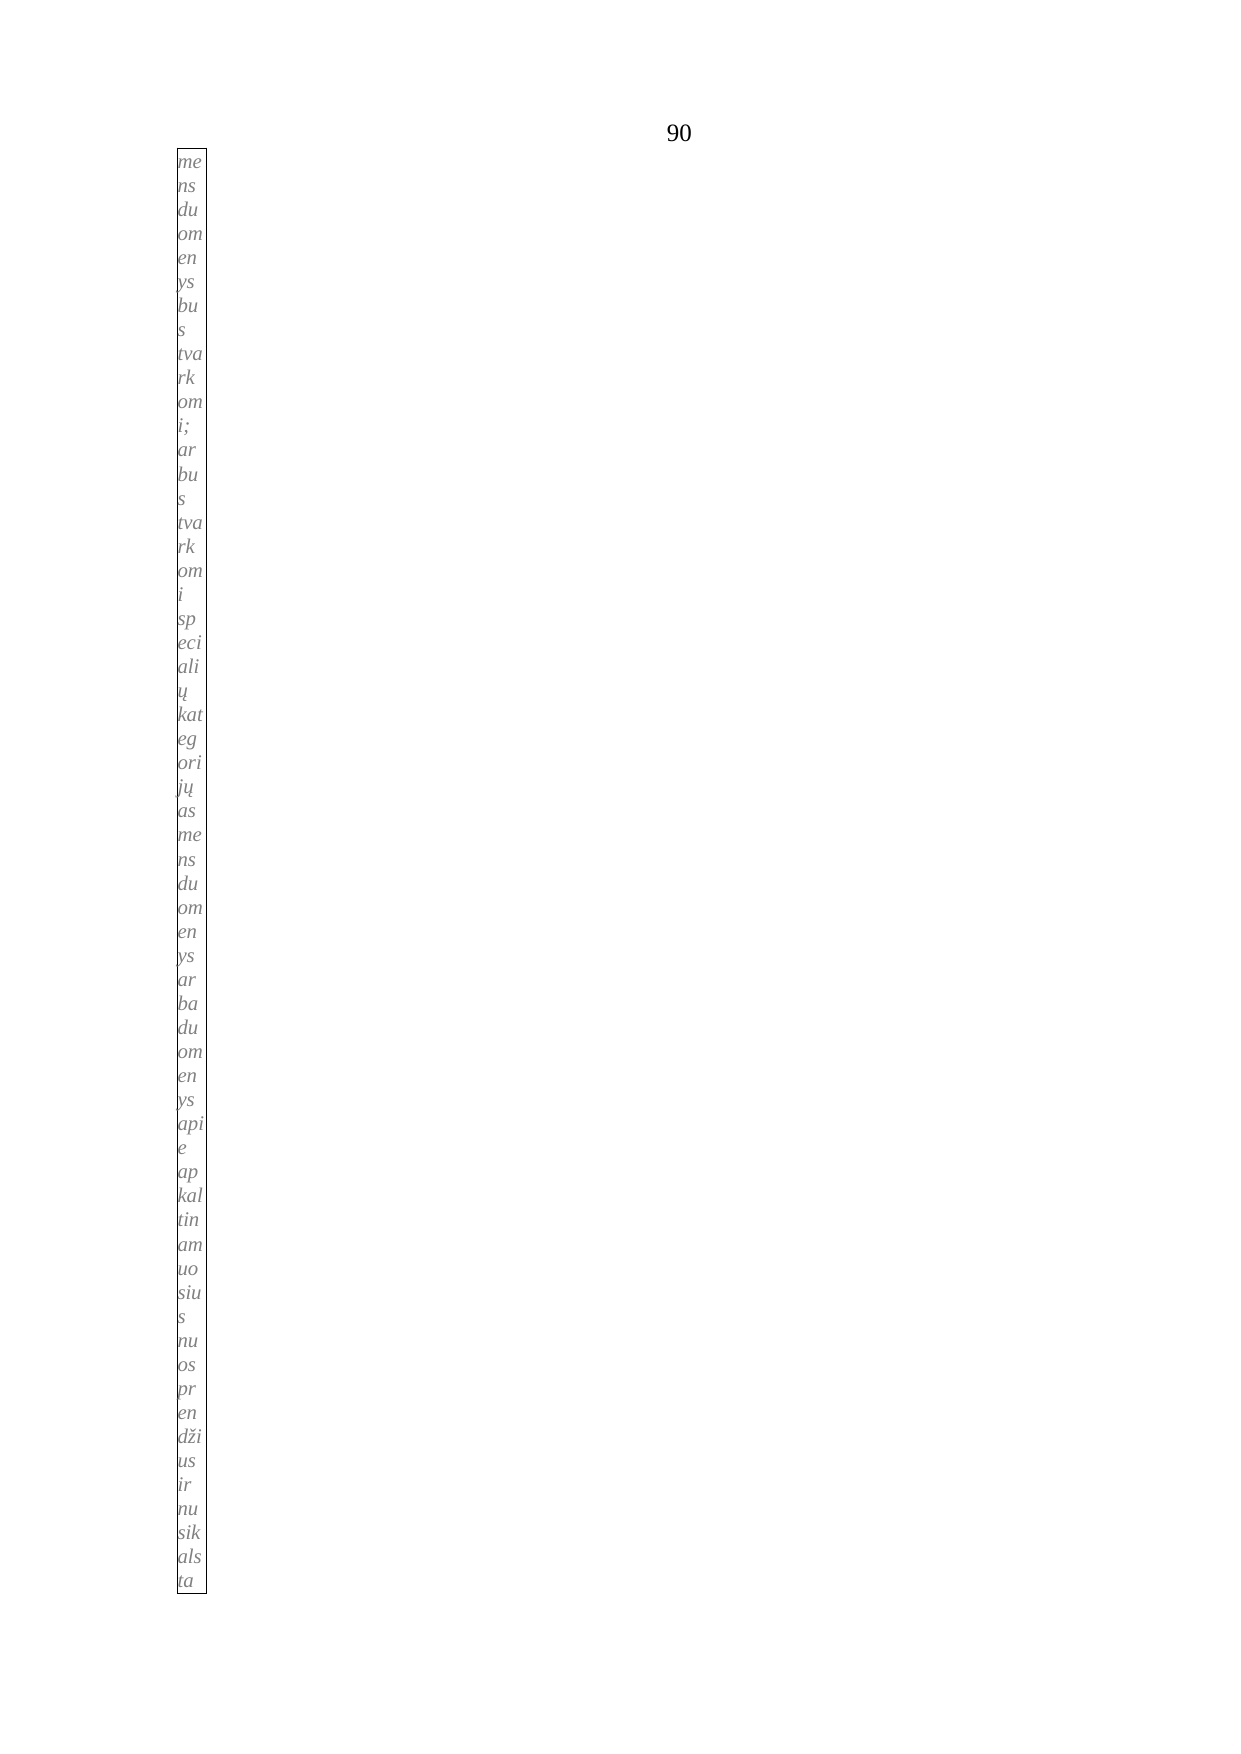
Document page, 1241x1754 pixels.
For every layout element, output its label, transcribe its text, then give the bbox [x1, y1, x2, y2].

table_cell mens duomenys bus tvarkomi; ar bus tvarkomi specialių kategorijų asmens duomenys arba duomenys apie apkaltinamuosius nuosprendžius ir nusikalsta [178, 149, 206, 1592]
